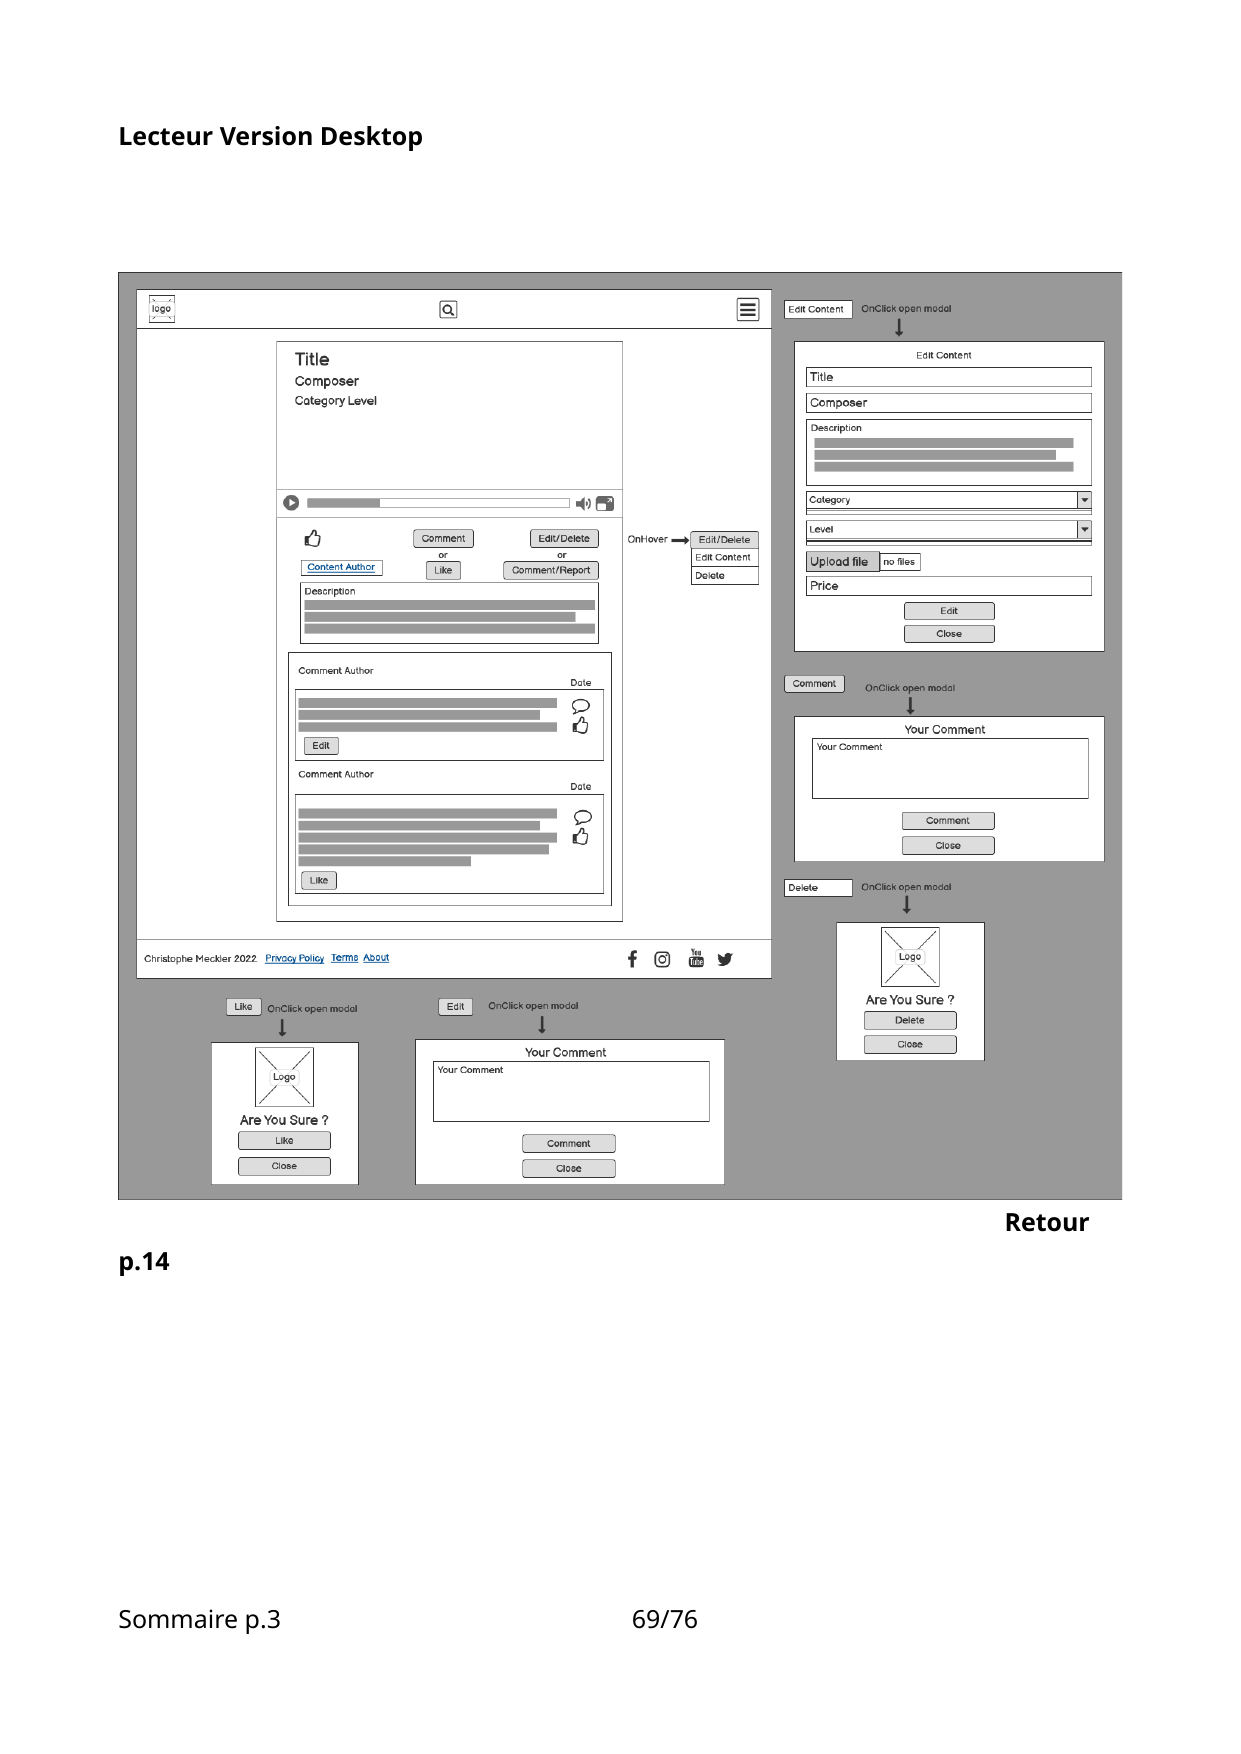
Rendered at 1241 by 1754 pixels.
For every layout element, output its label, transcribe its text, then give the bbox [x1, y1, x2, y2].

picture [118, 272, 1123, 1200]
subtitle Lecteur Version Desktop [118, 118, 1122, 152]
text Retour p.11 [118, 1200, 1122, 1278]
